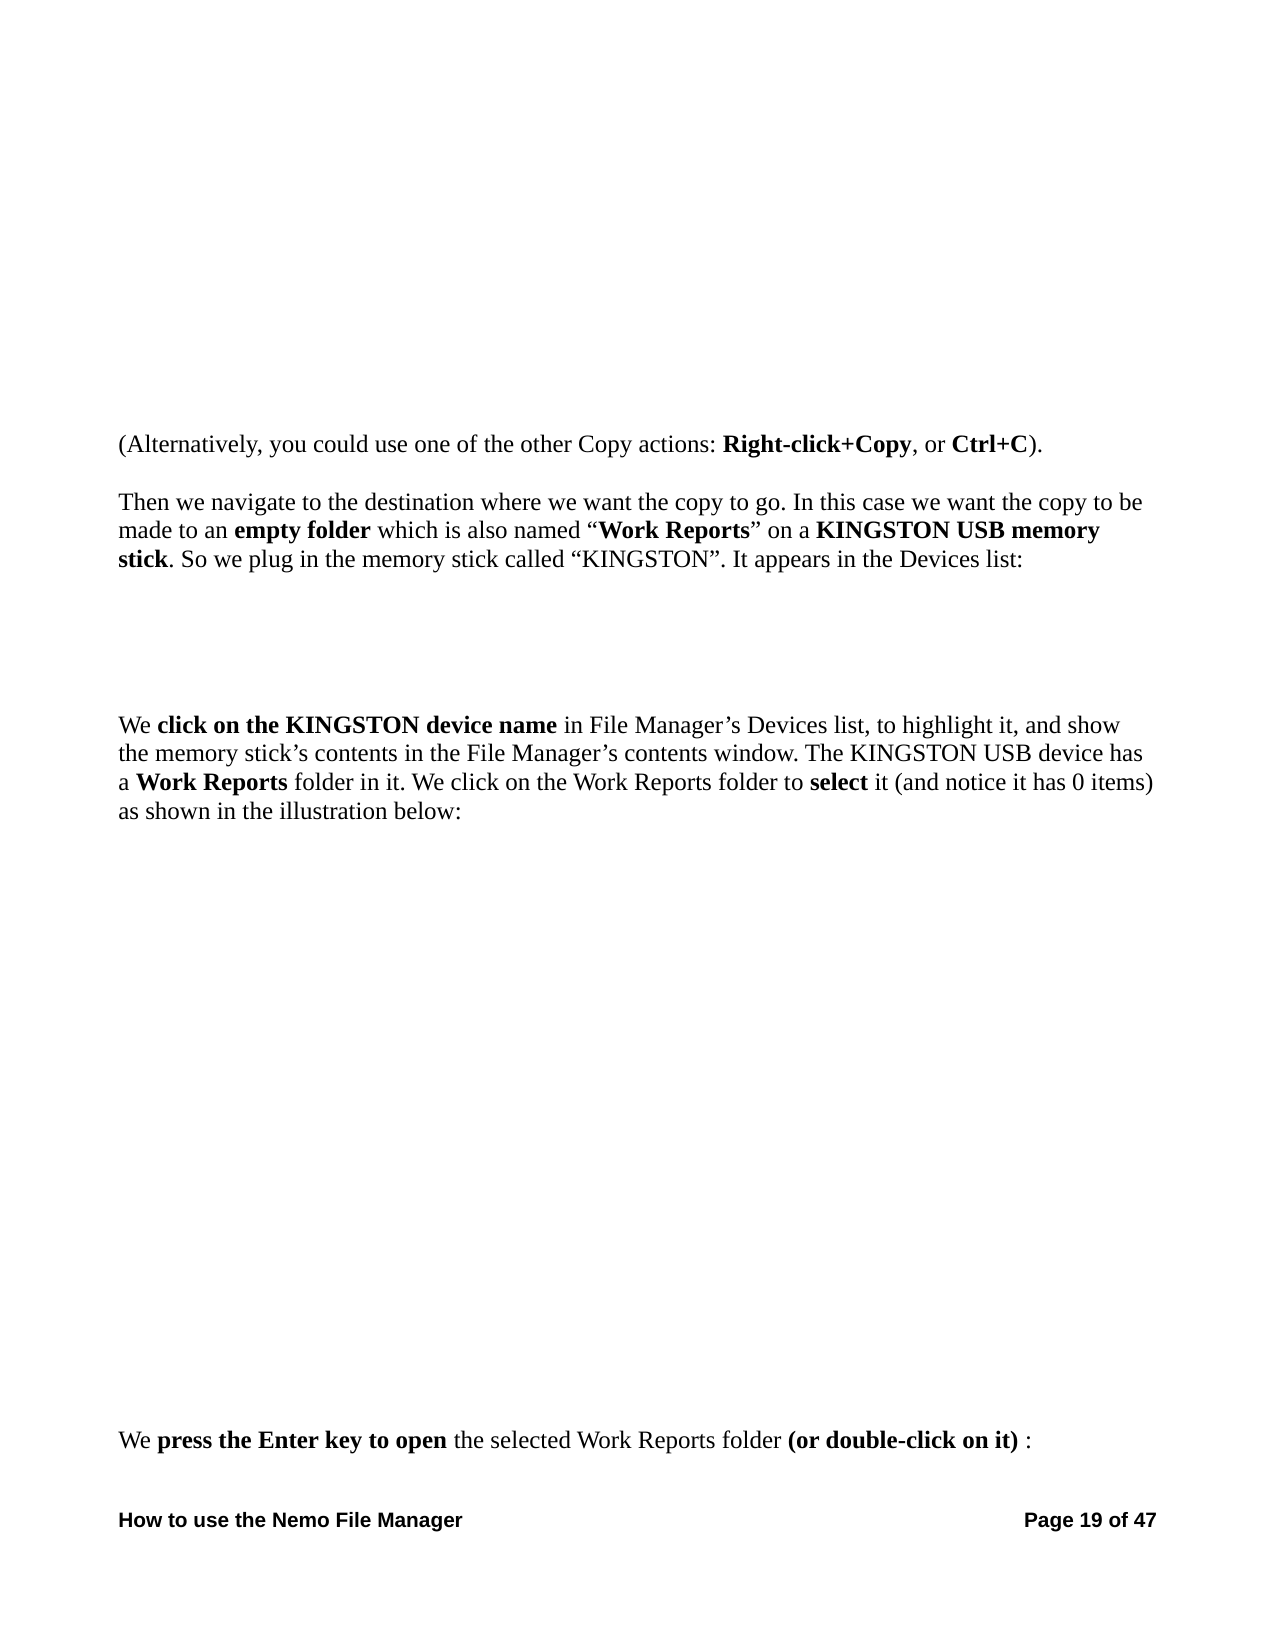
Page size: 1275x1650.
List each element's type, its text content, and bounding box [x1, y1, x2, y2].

text Then we navigate to the destination where we want the copy to go. In this case we want the copy to be made to an empty folder which is also named “Work Reports” on a KINGSTON USB memory stick. So we plug in the memory stick called “KINGSTON”. It appears in the Devices list: [118, 487, 1157, 573]
text We click on the KINGSTON device name in File Manager’s Devices list, to highlight it, and show the memory stick’s contents in the File Manager’s contents window. The KINGSTON USB device has a Work Reports folder in it. We click on the Work Reports folder to select it (and notice it has 0 items) as shown in the illustration below: [118, 710, 1157, 825]
text (Alternatively, you could use one of the other Copy actions: Right-click+Copy, or Ctrl+C). [118, 429, 1157, 458]
text We press the Enter key to open the selected Work Reports folder (or double-click on it) : [118, 1425, 1157, 1454]
